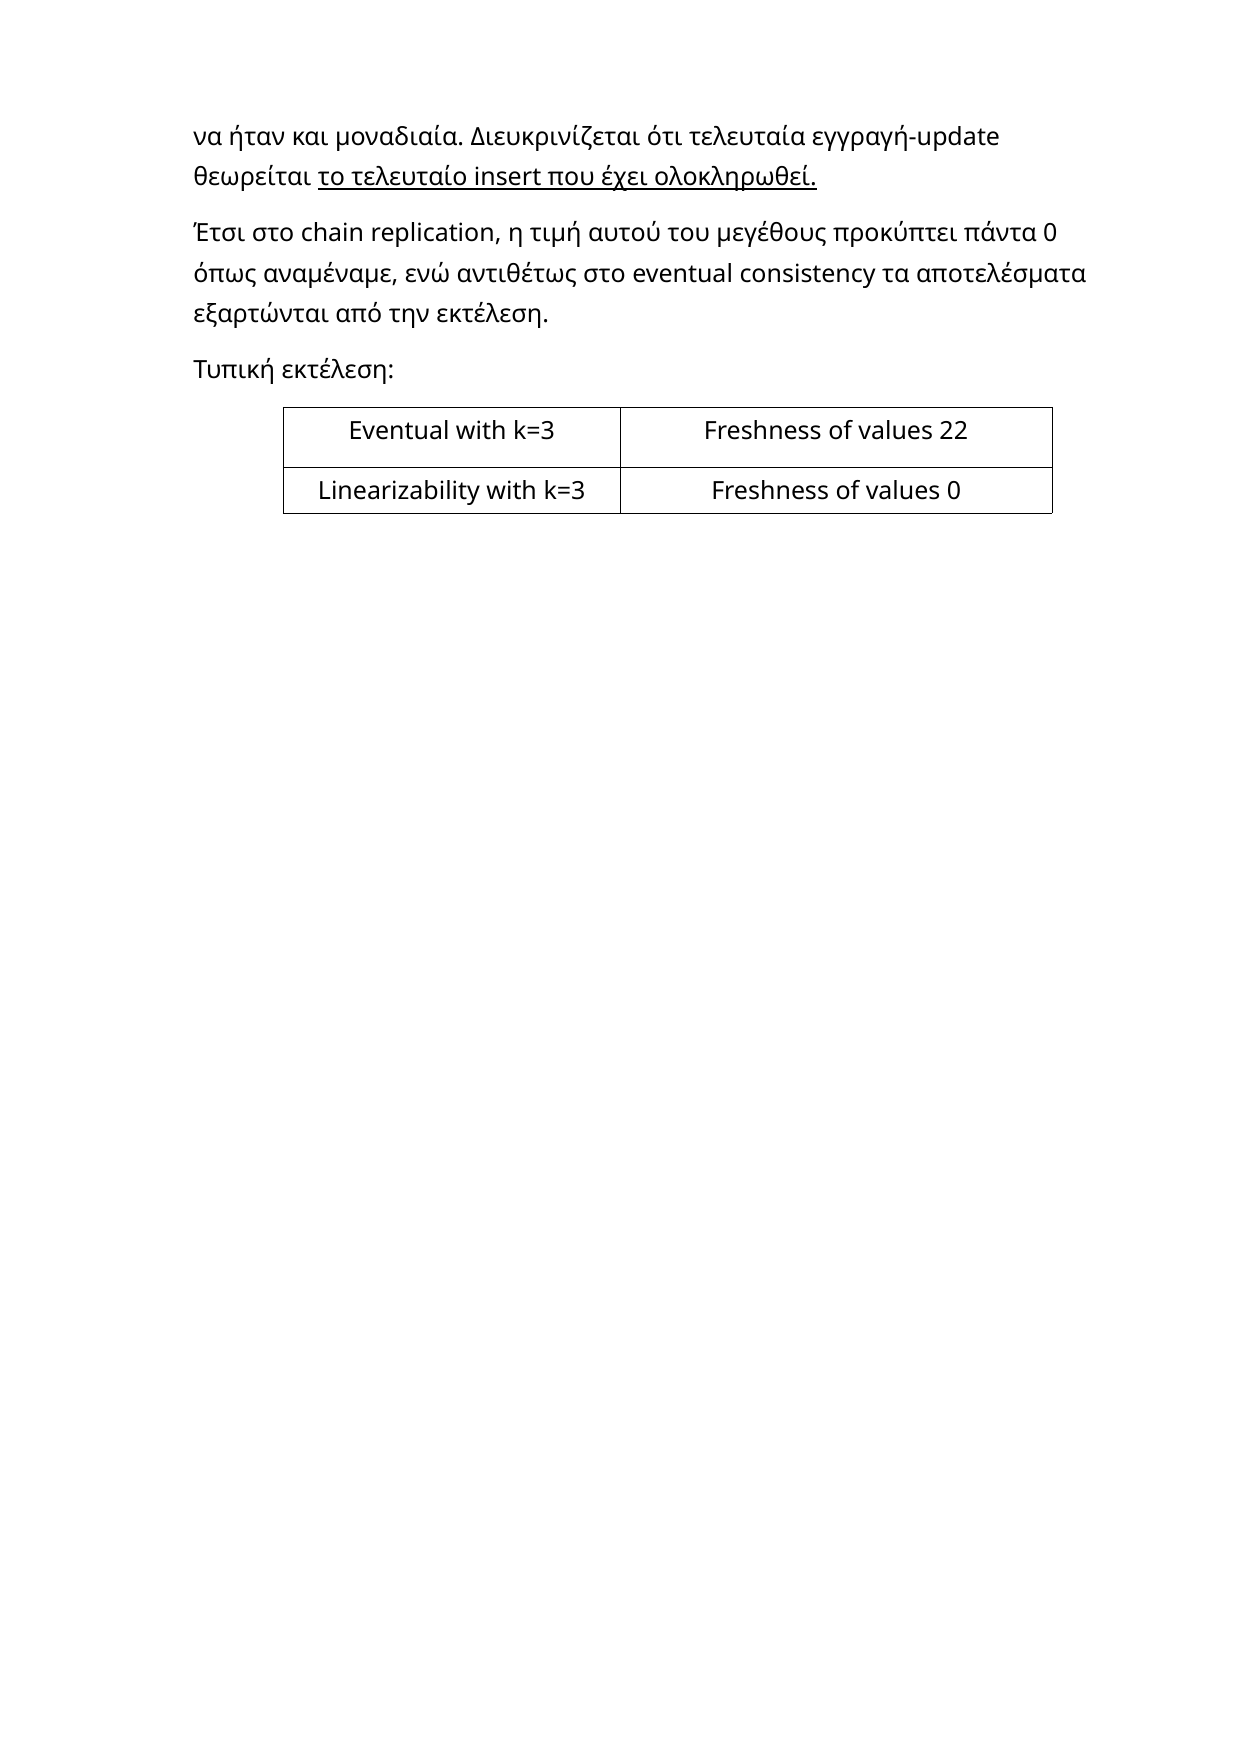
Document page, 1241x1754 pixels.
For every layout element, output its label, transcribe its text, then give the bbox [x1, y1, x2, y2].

list να ήταν και μοναδιαία. Διευκρινίζεται ότι τελευταία εγγραγή-update θεωρείται το τελευταίο insert που έχει ολοκληρωθεί. [156, 118, 1122, 193]
table_cell Freshness of values 0 [621, 468, 1052, 513]
table_header Eventual with k=3 [284, 408, 620, 467]
table_cell Linearizability with k=3 [284, 468, 620, 513]
table_header Freshness of values 22 [621, 408, 1052, 467]
list Έτσι στο chain replication, η τιμή αυτού του μεγέθους προκύπτει πάντα 0 όπως αναμέναμε, ενώ αντιθέτως στο eventual consistency τα αποτελέσματα εξαρτώνται από την εκτέλεση. [156, 214, 1122, 330]
list Τυπική εκτέλεση: [156, 351, 1122, 386]
